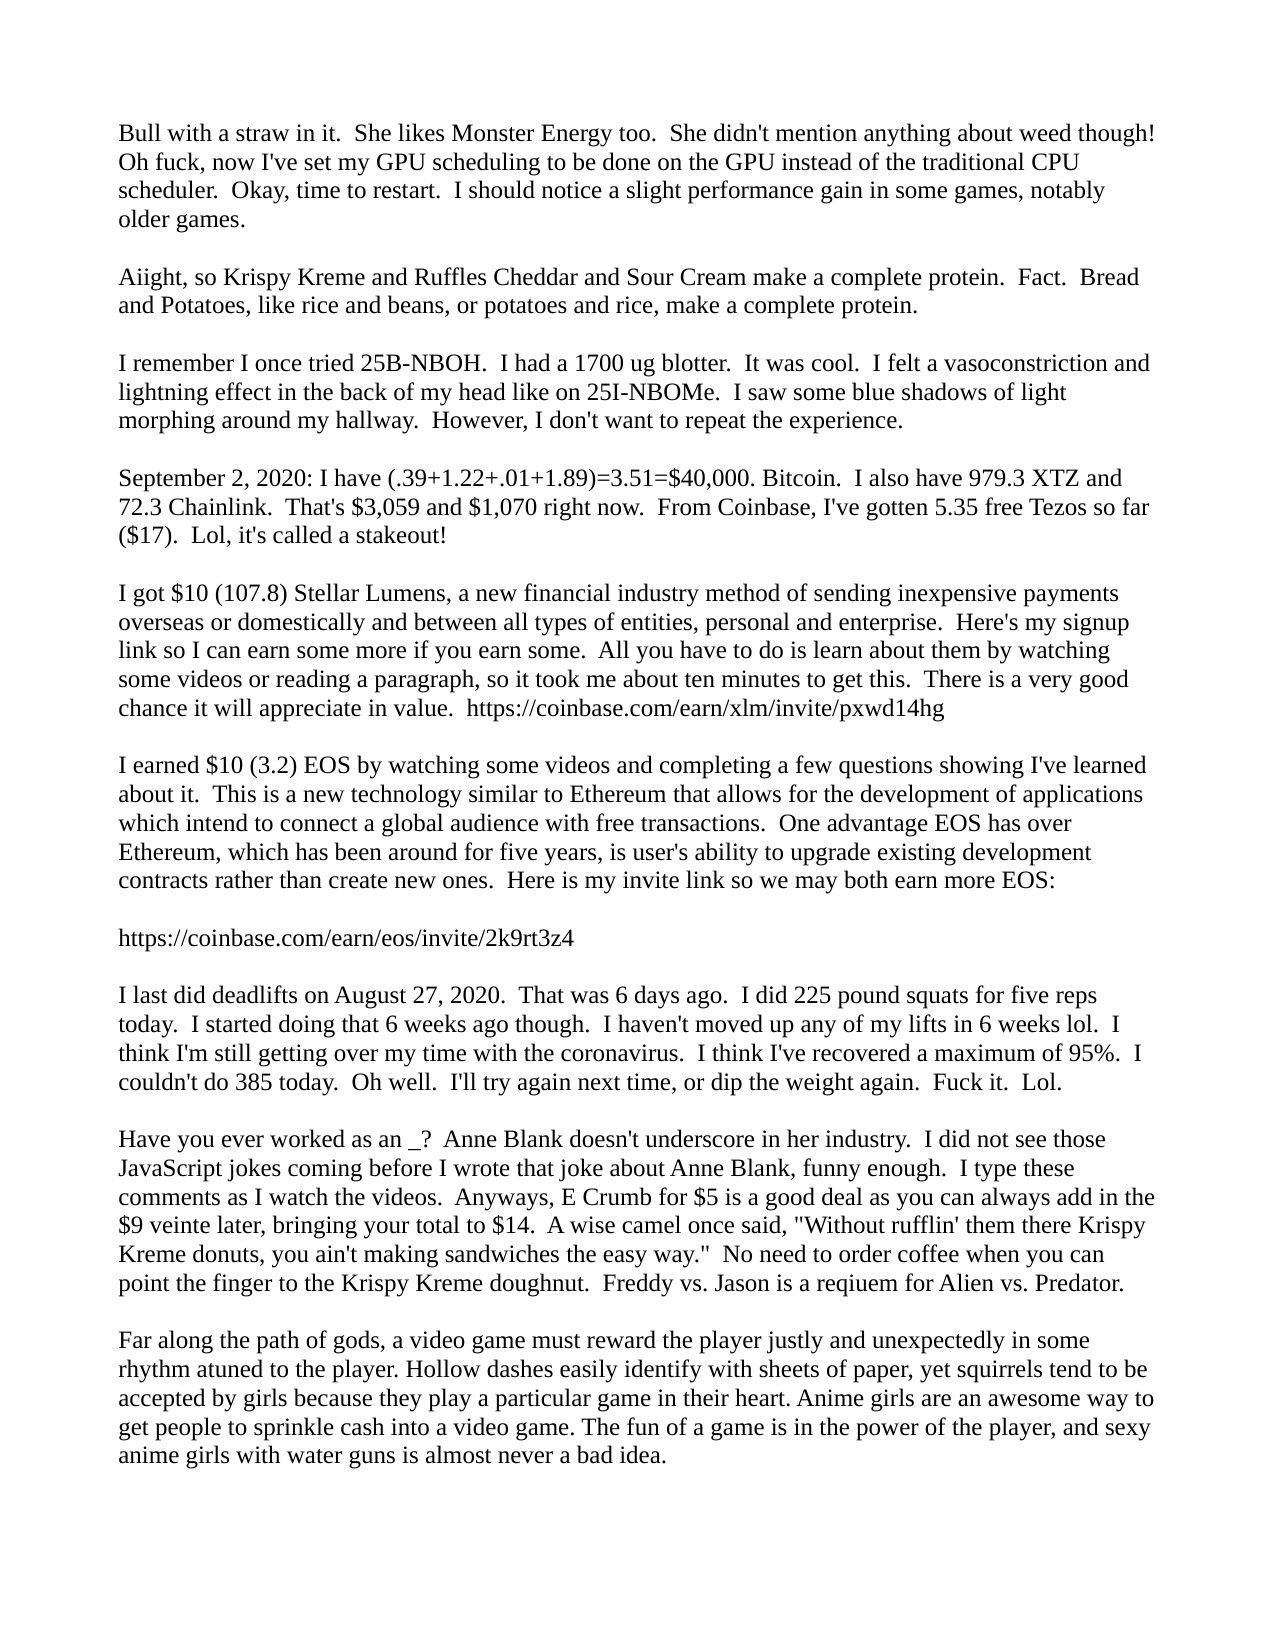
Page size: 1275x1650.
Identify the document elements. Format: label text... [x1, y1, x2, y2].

text Have you ever worked as an _? Anne Blank doesn't underscore in her industry. I did not see those JavaScript jokes coming before I wrote that joke about Anne Blank, funny enough. I type these comments as I watch the videos. Anyways, E Crumb for $5 is a good deal as you can always add in the $9 veinte later, bringing your total to $14. A wise camel once said, "Without rufflin' them there Krispy Kreme donuts, you ain't making sandwiches the easy way." No need to order coffee when you can point the finger to the Krispy Kreme doughnut. Freddy vs. Jason is a reqiuem for Alien vs. Predator. [118, 1124, 1157, 1297]
text https://coinbase.com/earn/eos/invite/2k9rt3z4 [118, 923, 1157, 952]
text Bull with a straw in it. She likes Monster Energy too. She didn't mention anything about weed though! Oh fuck, now I've set my GPU scheduling to be done on the GPU instead of the traditional CPU scheduler. Okay, time to restart. I should notice a slight performance gain in some games, notably older games. [118, 118, 1157, 233]
text I last did deadlifts on August 27, 2020. That was 6 days ago. I did 225 pound squats for five reps today. I started doing that 6 weeks ago though. I haven't moved up any of my lifts in 6 weeks lol. I think I'm still getting over my time with the coronavirus. I think I've recovered a maximum of 95%. I couldn't do 385 today. Oh well. I'll try again next time, or dip the weight again. Fuck it. Lol. [118, 981, 1157, 1096]
text I earned $10 (3.2) EOS by watching some videos and completing a few questions showing I've learned about it. This is a new technology similar to Ethereum that allows for the development of applications which intend to connect a global audience with free transactions. One advantage EOS has over Ethereum, which has been around for five years, is user's ability to upgrade existing development contracts rather than create new ones. Here is my invite link so we may both earn more EOS: [118, 751, 1157, 894]
text Aiight, so Krispy Kreme and Ruffles Cheddar and Sour Cream make a complete protein. Fact. Bread and Potatoes, like rice and beans, or potatoes and rice, make a complete protein. [118, 262, 1157, 319]
text September 2, 2020: I have (.39+1.22+.01+1.89)=3.51=$40,000. Bitcoin. I also have 979.3 XTZ and 72.3 Chainlink. That's $3,059 and $1,070 right now. From Coinbase, I've gotten 5.35 free Tezos so far ($17). Lol, it's called a stakeout! [118, 463, 1157, 549]
text I got $10 (107.8) Stellar Lumens, a new financial industry method of sending inexpensive payments overseas or domestically and between all types of entities, personal and enterprise. Here's my signup link so I can earn some more if you earn some. All you have to do is learn about them by watching some videos or reading a paragraph, so it took me about ten minutes to get this. There is a very good chance it will appreciate in value. https://coinbase.com/earn/xlm/invite/pxwd14hg [118, 578, 1157, 722]
text Far along the path of gods, a video game must reward the player justly and unexpectedly in some rhythm atuned to the player. Hollow dashes easily identify with sheets of paper, yet squirrels tend to be accepted by girls because they play a particular game in their heart. Anime girls are an awesome way to get people to sprinkle cash into a video game. The fun of a game is in the power of the player, and sexy anime girls with water guns is almost never a bad idea. [118, 1326, 1157, 1469]
text I remember I once tried 25B-NBOH. I had a 1700 ug blotter. It was cool. I felt a vasoconstriction and lightning effect in the back of my head like on 25I-NBOMe. I saw some blue shadows of light morphing around my hallway. However, I don't want to repeat the experience. [118, 348, 1157, 434]
